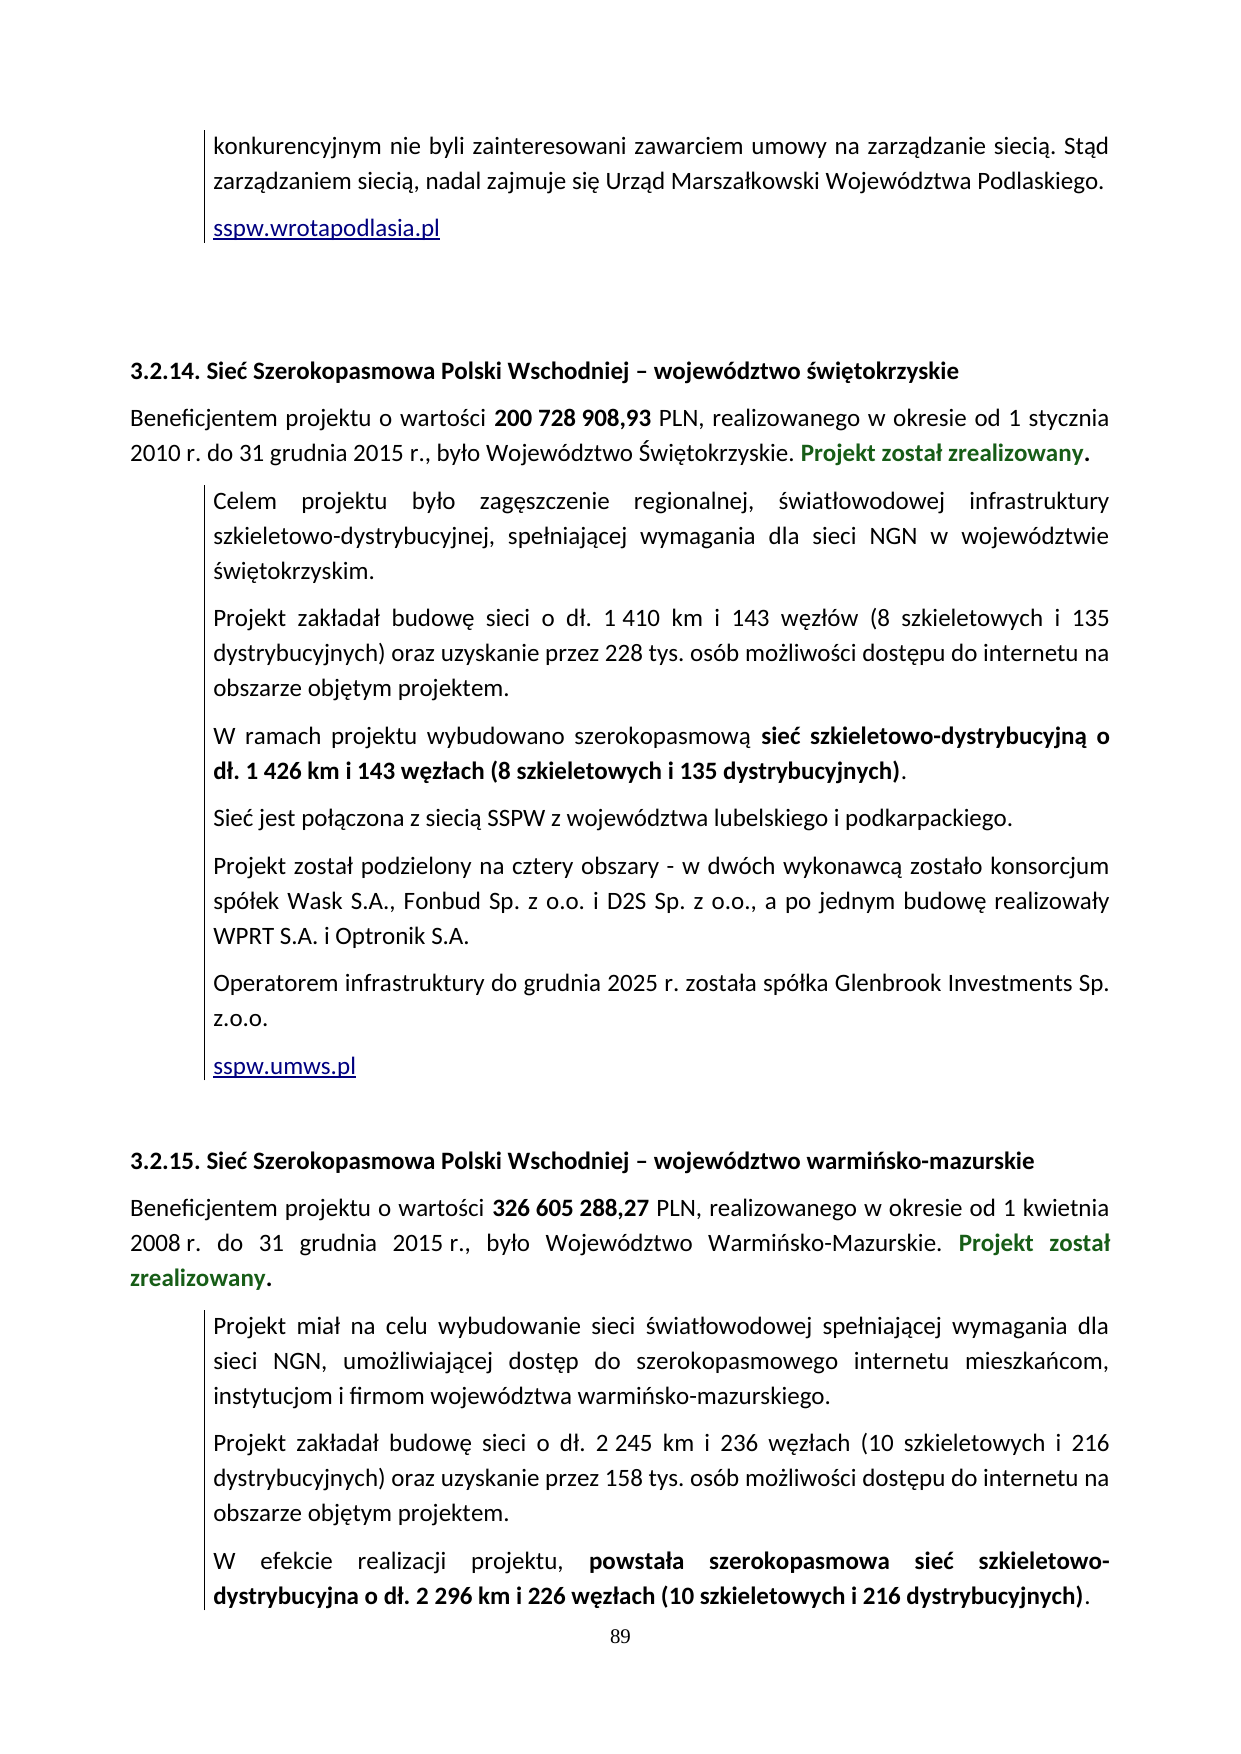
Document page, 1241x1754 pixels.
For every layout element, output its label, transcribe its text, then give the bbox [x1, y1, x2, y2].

text sspw.wrotapodlasia.pl [205, 212, 1110, 243]
text konkurencyjnym nie byli zainteresowani zawarciem umowy na zarządzanie siecią. Stąd zarządzaniem siecią, nadal zajmuje się Urząd Marszałkowski Województwa Podlaskiego. [205, 130, 1110, 195]
text W efekcie realizacji projektu, powstała szerokopasmowa sieć szkieletowo-dystrybucyjna o dł. 2 296 km i 226 węzłach (10 szkieletowych i 216 dystrybucyjnych). [205, 1545, 1110, 1610]
text Sieć jest połączona z siecią SSPW z województwa lubelskiego i podkarpackiego. [205, 802, 1110, 833]
text sspw.umws.pl [205, 1050, 1110, 1080]
text Beneficjentem projektu o wartości 326 605 288,27 PLN, realizowanego w okresie od 1 kwietnia 2008 r. do 31 grudnia 2015 r., było Województwo Warmińsko-Mazurskie. Projekt został zrealizowany. [130, 1192, 1110, 1293]
text Projekt miał na celu wybudowanie sieci światłowodowej spełniającej wymagania dla sieci NGN, umożliwiającej dostęp do szerokopasmowego internetu mieszkańcom, instytucjom i firmom województwa warmińsko-mazurskiego. [205, 1310, 1110, 1410]
text 3.2.15. Sieć Szerokopasmowa Polski Wschodniej – województwo warmińsko-mazurskie [130, 1145, 1110, 1175]
text 3.2.14. Sieć Szerokopasmowa Polski Wschodniej – województwo świętokrzyskie [130, 355, 1110, 385]
text Projekt został podzielony na cztery obszary - w dwóch wykonawcą zostało konsorcjum spółek Wask S.A., Fonbud Sp. z o.o. i D2S Sp. z o.o., a po jednym budowę realizowały WPRT S.A. i Optronik S.A. [205, 850, 1110, 950]
text Beneficjentem projektu o wartości 200 728 908,93 PLN, realizowanego w okresie od 1 stycznia 2010 r. do 31 grudnia 2015 r., było Województwo Świętokrzyskie. Projekt został zrealizowany. [130, 402, 1110, 468]
text Celem projektu było zagęszczenie regionalnej, światłowodowej infrastruktury szkieletowo-dystrybucyjnej, spełniającej wymagania dla sieci NGN w województwie świętokrzyskim. [205, 485, 1110, 585]
text Projekt zakładał budowę sieci o dł. 2 245 km i 236 węzłach (10 szkieletowych i 216 dystrybucyjnych) oraz uzyskanie przez 158 tys. osób możliwości dostępu do internetu na obszarze objętym projektem. [205, 1427, 1110, 1528]
text Projekt zakładał budowę sieci o dł. 1 410 km i 143 węzłów (8 szkieletowych i 135 dystrybucyjnych) oraz uzyskanie przez 228 tys. osób możliwości dostępu do internetu na obszarze objętym projektem. [205, 602, 1110, 703]
text Operatorem infrastruktury do grudnia 2025 r. została spółka Glenbrook Investments Sp. z.o.o. [205, 967, 1110, 1033]
text W ramach projektu wybudowano szerokopasmową sieć szkieletowo-dystrybucyjną o dł. 1 426 km i 143 węzłach (8 szkieletowych i 135 dystrybucyjnych). [205, 720, 1110, 785]
